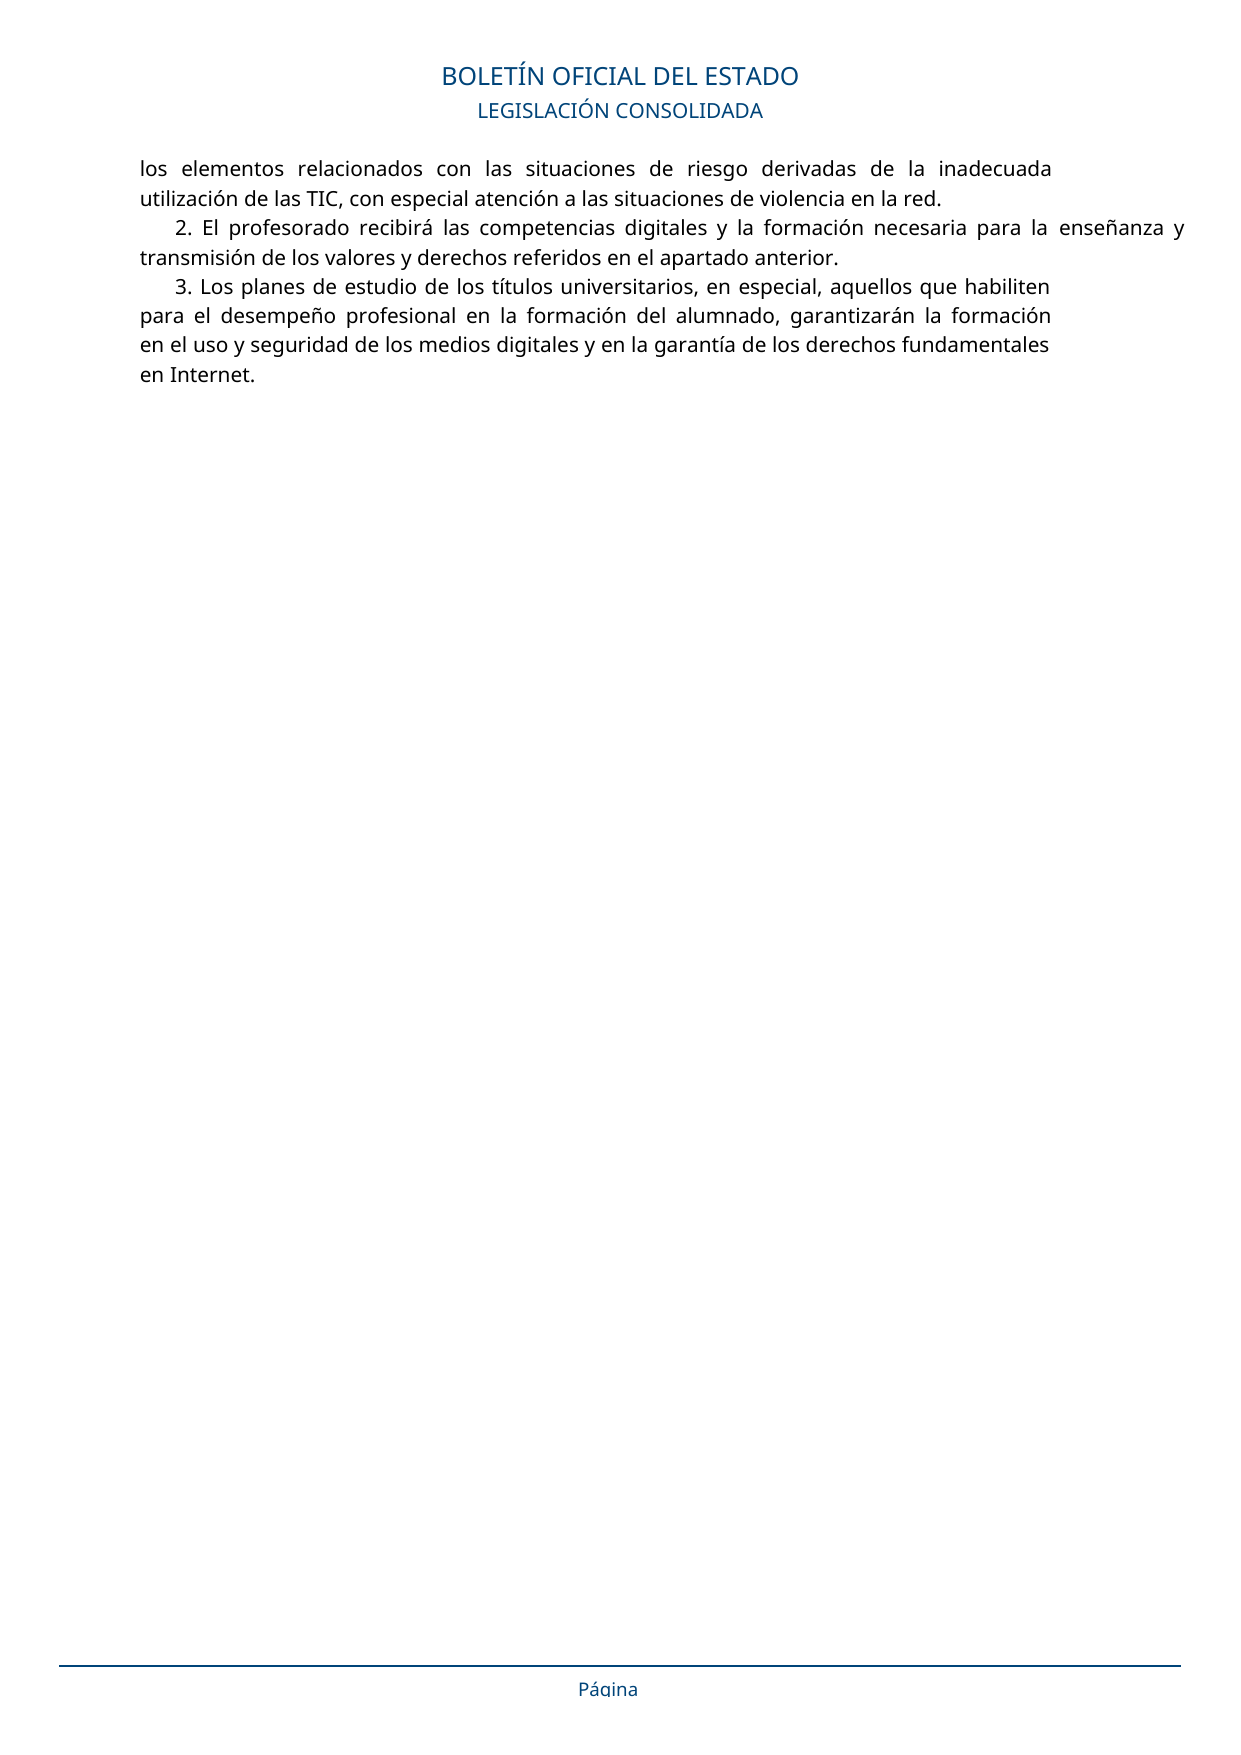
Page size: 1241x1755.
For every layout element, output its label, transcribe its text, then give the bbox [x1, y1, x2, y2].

list El profesorado recibirá las competencias digitales y la formación necesaria para la enseñanza y transmisión de los valores y derechos referidos en el apartado anterior. [139, 213, 1184, 271]
text los elementos relacionados con las situaciones de riesgo derivadas de la inadecuada utilización de las TIC, con especial atención a las situaciones de violencia en la red. [139, 154, 1052, 212]
list Los planes de estudio de los títulos universitarios, en especial, aquellos que habiliten para el desempeño profesional en la formación del alumnado, garantizarán la formación en el uso y seguridad de los medios digitales y en la garantía de los derechos fundamentales en Internet. [139, 272, 1052, 388]
